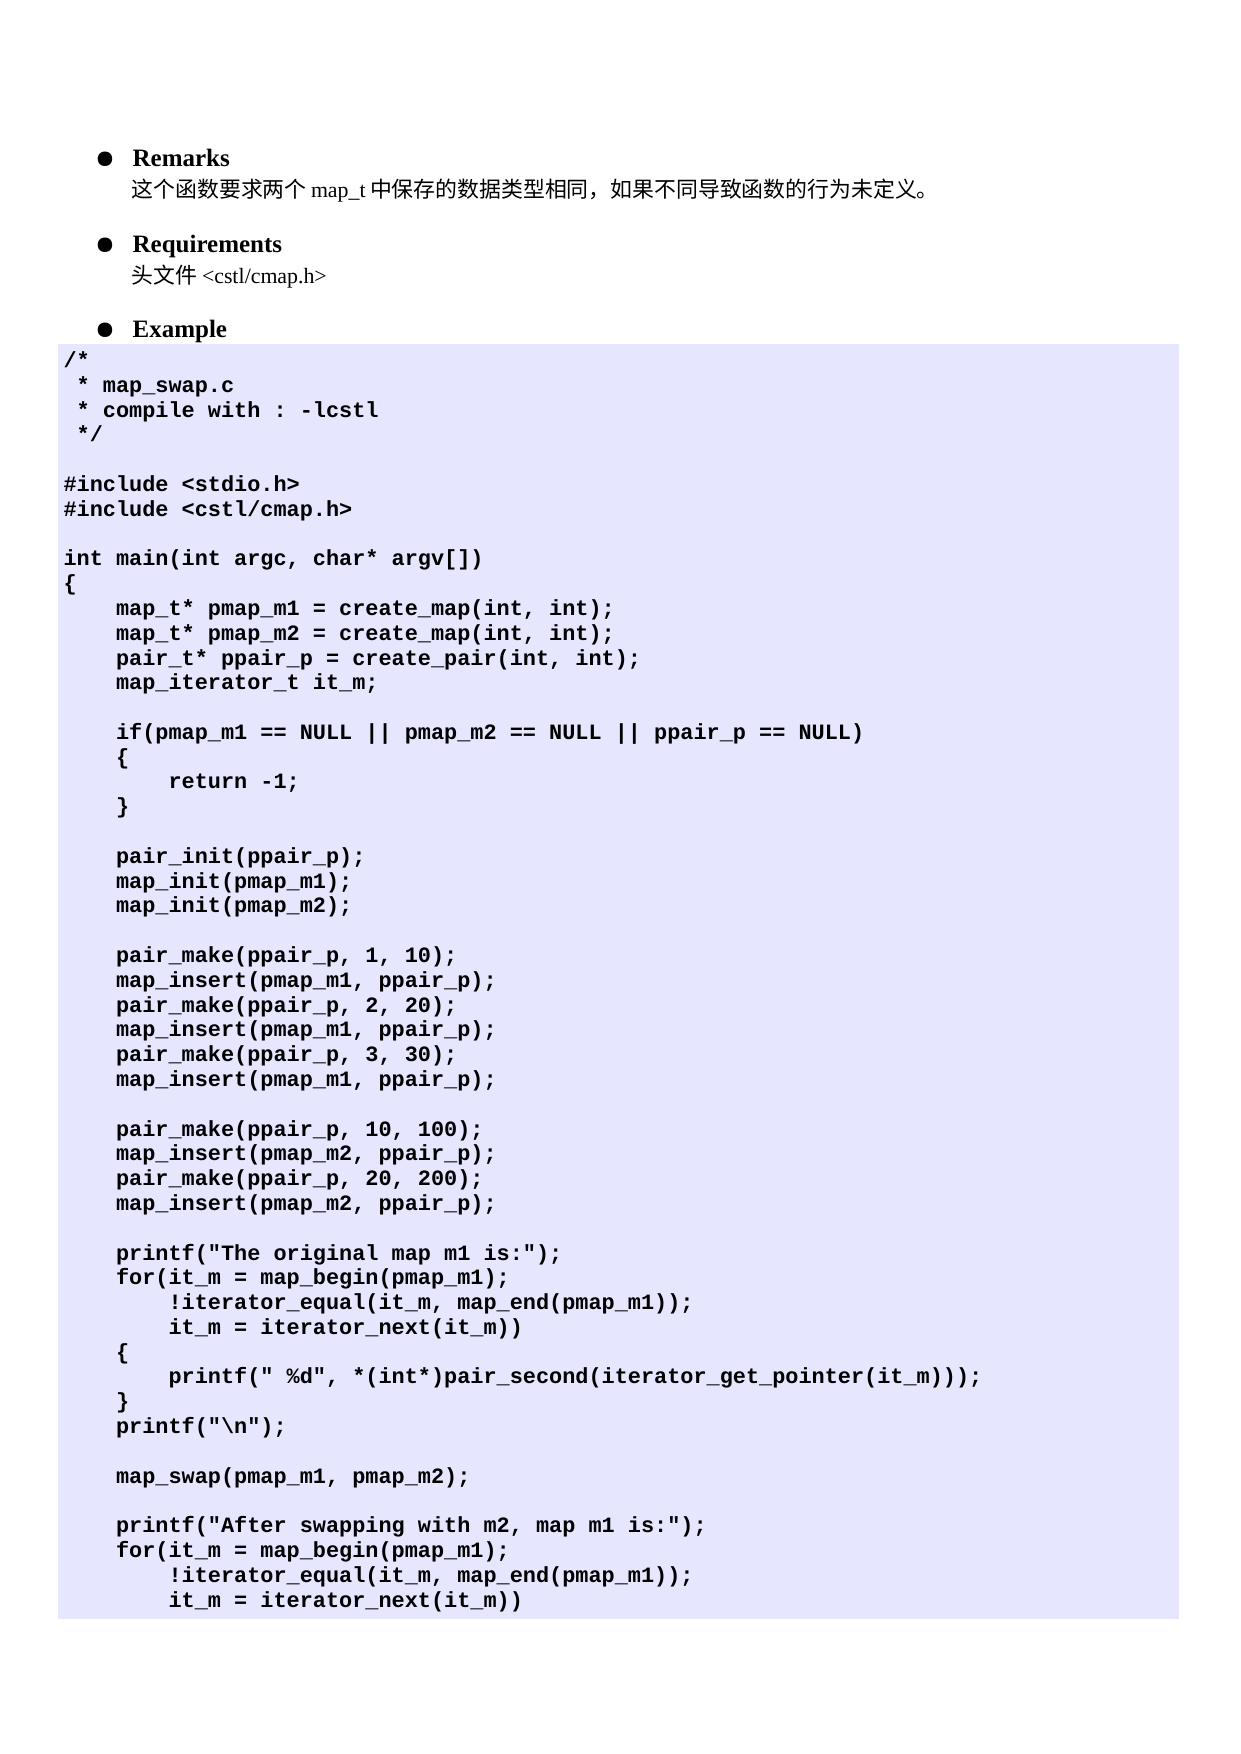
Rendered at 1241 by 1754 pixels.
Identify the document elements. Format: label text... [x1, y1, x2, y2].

table_header /* * map_swap.c * compile with : -lcstl */ #include <stdio.h> #include <cstl/cmap.h> int main(int argc, char* argv[]) { map_t* pmap_m1 = create_map(int, int); map_t* pmap_m2 = create_map(int, int); pair_t* ppair_p = create_pair(int, int); map_iterator_t it_m; if(pmap_m1 == NULL || pmap_m2 == NULL || ppair_p == NULL) { return -1; } pair_init(ppair_p); map_init(pmap_m1); map_init(pmap_m2); pair_make(ppair_p, 1, 10); map_insert(pmap_m1, ppair_p); pair_make(ppair_p, 2, 20); map_insert(pmap_m1, ppair_p); pair_make(ppair_p, 3, 30); map_insert(pmap_m1, ppair_p); pair_make(ppair_p, 10, 100); map_insert(pmap_m2, ppair_p); pair_make(ppair_p, 20, 200); map_insert(pmap_m2, ppair_p); printf("The original map m1 is:"); for(it_m = map_begin(pmap_m1); !iterator_equal(it_m, map_end(pmap_m1)); it_m = iterator_next(it_m)) { printf(" %d", *(int*)pair_second(iterator_get_pointer(it_m))); } printf("\n"); map_swap(pmap_m1, pmap_m2); printf("After swapping with m2, map m1 is:"); for(it_m = map_begin(pmap_m1); !iterator_equal(it_m, map_end(pmap_m1)); it_m = iterator_next(it_m)) [58, 344, 1179, 1619]
list Example [95, 314, 1179, 343]
list Remarks [95, 143, 1179, 172]
text 头文件 <cstl/cmap.h> [57, 258, 1179, 289]
list Requirements [95, 229, 1179, 258]
text 这个函数要求两个map_t中保存的数据类型相同，如果不同导致函数的行为未定义。 [57, 172, 1179, 204]
